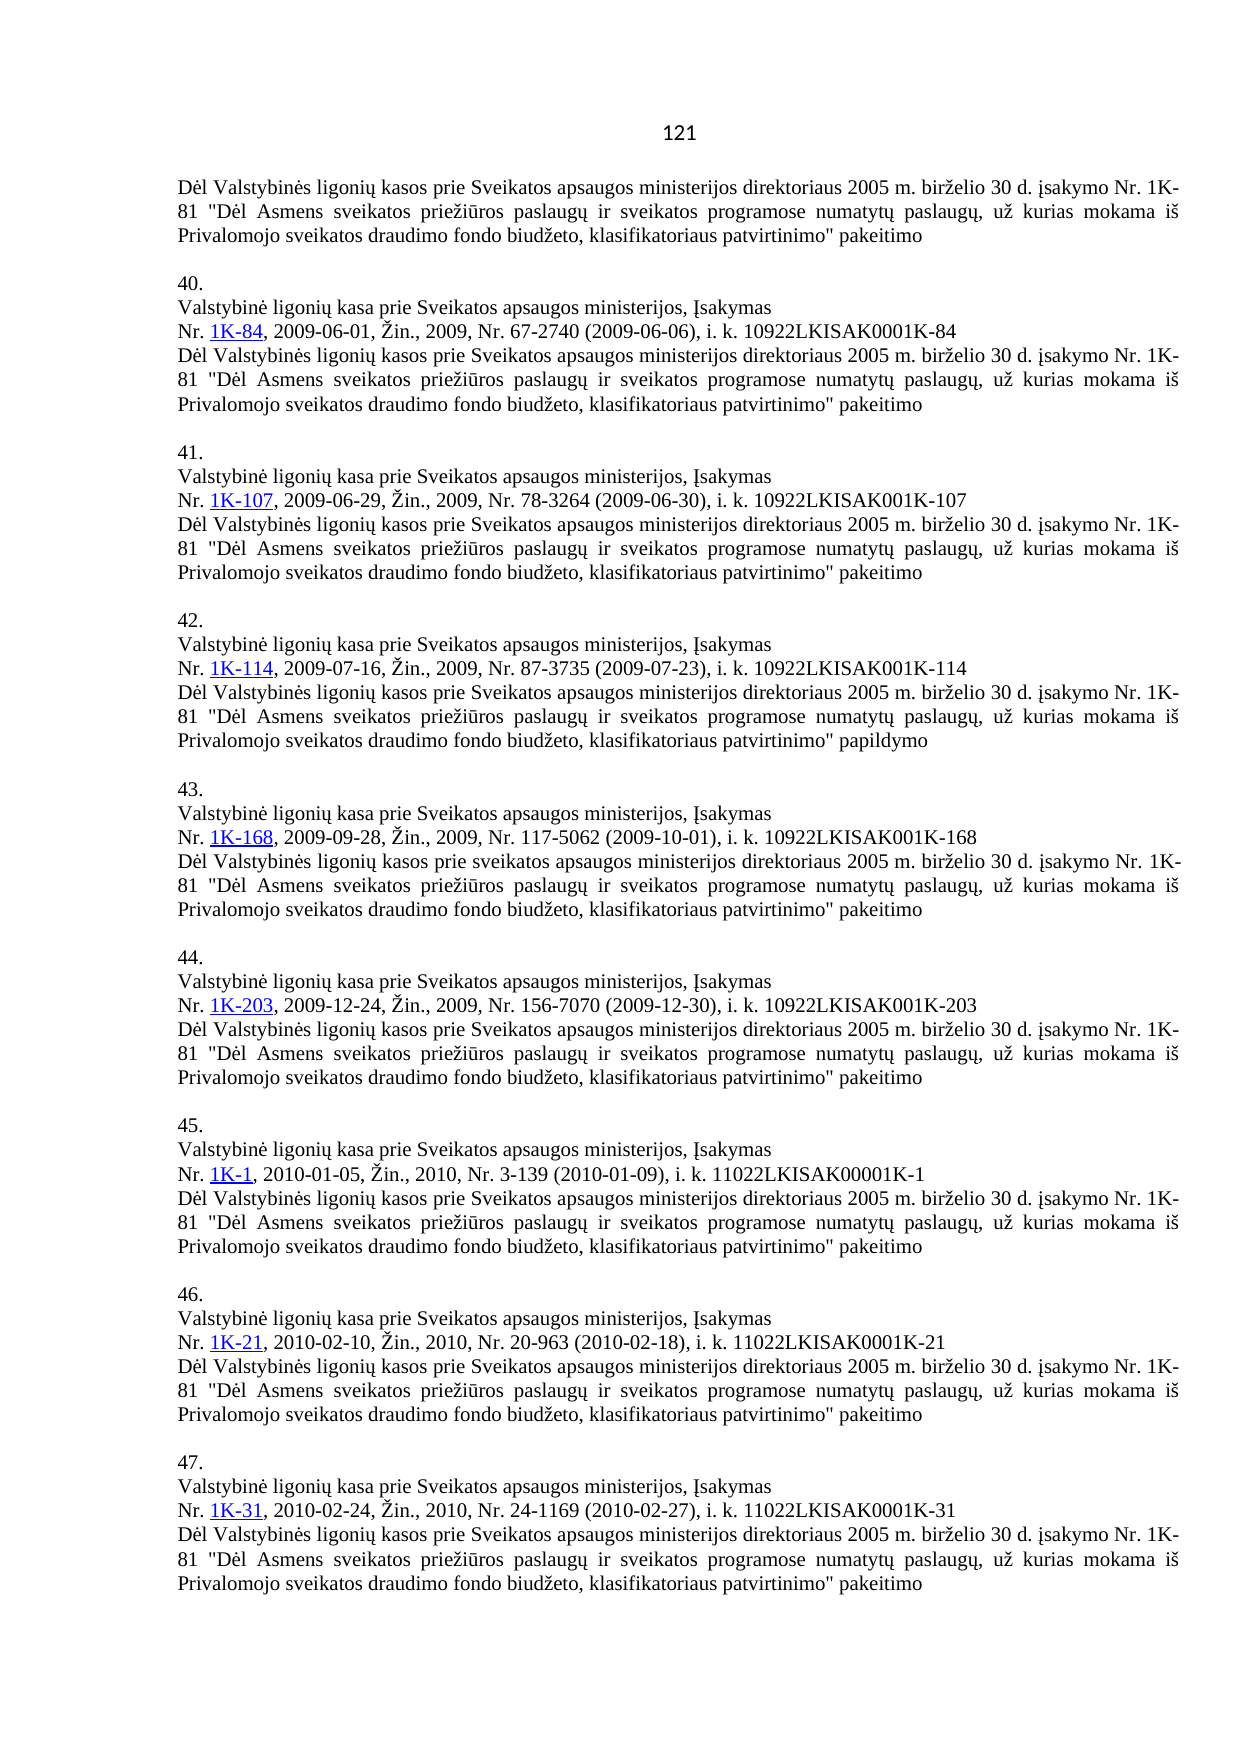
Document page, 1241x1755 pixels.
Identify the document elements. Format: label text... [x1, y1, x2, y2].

text 41. [177, 439, 1181, 464]
text 45. [177, 1113, 1181, 1137]
text Dėl Valstybinės ligonių kasos prie Sveikatos apsaugos ministerijos direktoriaus 2005 m. birželio 30 d. įsakymo Nr. 1K-81 "Dėl Asmens sveikatos priežiūros paslaugų ir sveikatos programose numatytų paslaugų, už kurias mokama iš Privalomojo sveikatos draudimo fondo biudžeto, klasifikatoriaus patvirtinimo" pakeitimo [177, 512, 1181, 584]
text Valstybinė ligonių kasa prie Sveikatos apsaugos ministerijos, Įsakymas [177, 1474, 1181, 1498]
text 44. [177, 945, 1181, 969]
text Nr. 1K-203, 2009-12-24, Žin., 2009, Nr. 156-7070 (2009-12-30), i. k. 10922LKISAK001K-203 [177, 993, 1181, 1017]
text Valstybinė ligonių kasa prie Sveikatos apsaugos ministerijos, Įsakymas [177, 1306, 1181, 1330]
text 46. [177, 1282, 1181, 1306]
text 47. [177, 1450, 1181, 1474]
text Dėl Valstybinės ligonių kasos prie Sveikatos apsaugos ministerijos direktoriaus 2005 m. birželio 30 d. įsakymo Nr. 1K-81 "Dėl Asmens sveikatos priežiūros paslaugų ir sveikatos programose numatytų paslaugų, už kurias mokama iš Privalomojo sveikatos draudimo fondo biudžeto, klasifikatoriaus patvirtinimo" papildymo [177, 680, 1181, 752]
text Nr. 1K-1, 2010-01-05, Žin., 2010, Nr. 3-139 (2010-01-09), i. k. 11022LKISAK00001K-1 [177, 1161, 1181, 1186]
text Dėl Valstybinės ligonių kasos prie Sveikatos apsaugos ministerijos direktoriaus 2005 m. birželio 30 d. įsakymo Nr. 1K-81 "Dėl Asmens sveikatos priežiūros paslaugų ir sveikatos programose numatytų paslaugų, už kurias mokama iš Privalomojo sveikatos draudimo fondo biudžeto, klasifikatoriaus patvirtinimo" pakeitimo [177, 175, 1181, 247]
text Nr. 1K-21, 2010-02-10, Žin., 2010, Nr. 20-963 (2010-02-18), i. k. 11022LKISAK0001K-21 [177, 1330, 1181, 1354]
text Valstybinė ligonių kasa prie Sveikatos apsaugos ministerijos, Įsakymas [177, 295, 1181, 319]
text Nr. 1K-168, 2009-09-28, Žin., 2009, Nr. 117-5062 (2009-10-01), i. k. 10922LKISAK001K-168 [177, 824, 1181, 849]
text Dėl Valstybinės ligonių kasos prie Sveikatos apsaugos ministerijos direktoriaus 2005 m. birželio 30 d. įsakymo Nr. 1K-81 "Dėl Asmens sveikatos priežiūros paslaugų ir sveikatos programose numatytų paslaugų, už kurias mokama iš Privalomojo sveikatos draudimo fondo biudžeto, klasifikatoriaus patvirtinimo" pakeitimo [177, 1186, 1181, 1258]
text 40. [177, 271, 1181, 295]
text Nr. 1K-114, 2009-07-16, Žin., 2009, Nr. 87-3735 (2009-07-23), i. k. 10922LKISAK001K-114 [177, 656, 1181, 680]
text Dėl Valstybinės ligonių kasos prie sveikatos apsaugos ministerijos direktoriaus 2005 m. birželio 30 d. įsakymo Nr. 1K-81 "Dėl Asmens sveikatos priežiūros paslaugų ir sveikatos programose numatytų paslaugų, už kurias mokama iš Privalomojo sveikatos draudimo fondo biudžeto, klasifikatoriaus patvirtinimo" pakeitimo [177, 849, 1181, 921]
text Valstybinė ligonių kasa prie Sveikatos apsaugos ministerijos, Įsakymas [177, 464, 1181, 488]
text Dėl Valstybinės ligonių kasos prie Sveikatos apsaugos ministerijos direktoriaus 2005 m. birželio 30 d. įsakymo Nr. 1K-81 "Dėl Asmens sveikatos priežiūros paslaugų ir sveikatos programose numatytų paslaugų, už kurias mokama iš Privalomojo sveikatos draudimo fondo biudžeto, klasifikatoriaus patvirtinimo" pakeitimo [177, 1017, 1181, 1089]
text Nr. 1K-84, 2009-06-01, Žin., 2009, Nr. 67-2740 (2009-06-06), i. k. 10922LKISAK0001K-84 [177, 319, 1181, 343]
text Valstybinė ligonių kasa prie Sveikatos apsaugos ministerijos, Įsakymas [177, 1137, 1181, 1161]
text 42. [177, 608, 1181, 632]
text Valstybinė ligonių kasa prie Sveikatos apsaugos ministerijos, Įsakymas [177, 632, 1181, 656]
text 43. [177, 776, 1181, 801]
text Nr. 1K-107, 2009-06-29, Žin., 2009, Nr. 78-3264 (2009-06-30), i. k. 10922LKISAK001K-107 [177, 488, 1181, 512]
text Dėl Valstybinės ligonių kasos prie Sveikatos apsaugos ministerijos direktoriaus 2005 m. birželio 30 d. įsakymo Nr. 1K-81 "Dėl Asmens sveikatos priežiūros paslaugų ir sveikatos programose numatytų paslaugų, už kurias mokama iš Privalomojo sveikatos draudimo fondo biudžeto, klasifikatoriaus patvirtinimo" pakeitimo [177, 1522, 1181, 1594]
text Dėl Valstybinės ligonių kasos prie Sveikatos apsaugos ministerijos direktoriaus 2005 m. birželio 30 d. įsakymo Nr. 1K-81 "Dėl Asmens sveikatos priežiūros paslaugų ir sveikatos programose numatytų paslaugų, už kurias mokama iš Privalomojo sveikatos draudimo fondo biudžeto, klasifikatoriaus patvirtinimo" pakeitimo [177, 343, 1181, 416]
text Nr. 1K-31, 2010-02-24, Žin., 2010, Nr. 24-1169 (2010-02-27), i. k. 11022LKISAK0001K-31 [177, 1498, 1181, 1522]
text Valstybinė ligonių kasa prie Sveikatos apsaugos ministerijos, Įsakymas [177, 801, 1181, 824]
text Dėl Valstybinės ligonių kasos prie Sveikatos apsaugos ministerijos direktoriaus 2005 m. birželio 30 d. įsakymo Nr. 1K-81 "Dėl Asmens sveikatos priežiūros paslaugų ir sveikatos programose numatytų paslaugų, už kurias mokama iš Privalomojo sveikatos draudimo fondo biudžeto, klasifikatoriaus patvirtinimo" pakeitimo [177, 1354, 1181, 1426]
text Valstybinė ligonių kasa prie Sveikatos apsaugos ministerijos, Įsakymas [177, 969, 1181, 993]
